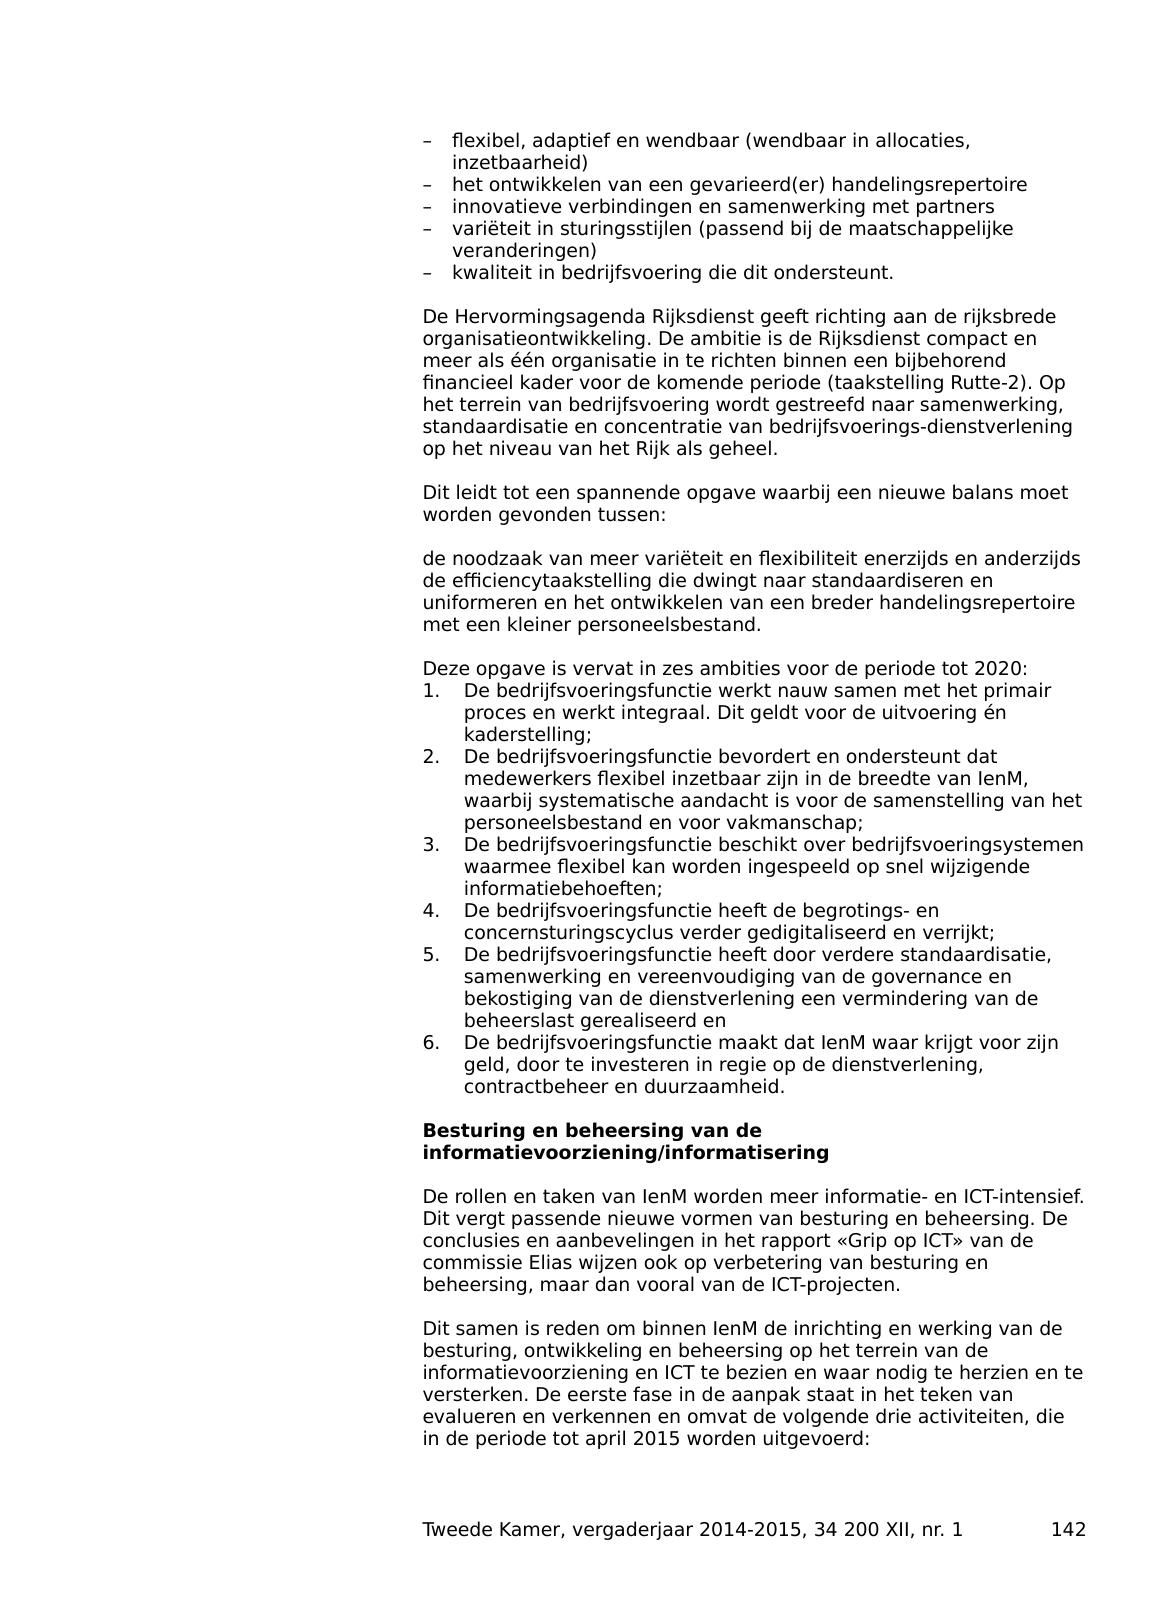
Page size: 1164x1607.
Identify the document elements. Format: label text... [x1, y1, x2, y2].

text 5. De bedrijfsvoeringsfunctie heeft door verdere standaardisatie, samenwerking en vereenvoudiging van de governance en bekostiging van de dienstverlening een vermindering van de beheerslast gerealiseerd en [422, 944, 1087, 1032]
subtitle Besturing en beheersing van de informatievoorziening/informatisering [422, 1120, 1087, 1164]
text De Hervormingsagenda Rijksdienst geeft richting aan de rijksbrede organisatieontwikkeling. De ambitie is de Rijksdienst compact en meer als één organisatie in te richten binnen een bijbehorend financieel kader voor de komende periode (taakstelling Rutte-2). Op het terrein van bedrijfsvoering wordt gestreefd naar samenwerking, standaardisatie en concentratie van bedrijfsvoerings-dienstverlening op het niveau van het Rijk als geheel. [422, 306, 1087, 460]
text 1. De bedrijfsvoeringsfunctie werkt nauw samen met het primair proces en werkt integraal. Dit geldt voor de uitvoering én kaderstelling; [422, 680, 1087, 746]
text de noodzaak van meer variëteit en flexibiliteit enerzijds en anderzijds de efficiencytaakstelling die dwingt naar standaardiseren en uniformeren en het ontwikkelen van een breder handelingsrepertoire met een kleiner personeelsbestand. [422, 548, 1087, 636]
text 2. De bedrijfsvoeringsfunctie bevordert en ondersteunt dat medewerkers flexibel inzetbaar zijn in de breedte van IenM, waarbij systematische aandacht is voor de samenstelling van het personeelsbestand en voor vakmanschap; [422, 746, 1087, 834]
text Deze opgave is vervat in zes ambities voor de periode tot 2020: [422, 658, 1087, 680]
text 3. De bedrijfsvoeringsfunctie beschikt over bedrijfsvoeringsystemen waarmee flexibel kan worden ingespeeld op snel wijzigende informatiebehoeften; [422, 834, 1087, 900]
text – innovatieve verbindingen en samenwerking met partners [422, 196, 1087, 218]
text 4. De bedrijfsvoeringsfunctie heeft de begrotings- en concernsturingscyclus verder gedigitaliseerd en verrijkt; [422, 900, 1087, 944]
text De rollen en taken van IenM worden meer informatie- en ICT-intensief. Dit vergt passende nieuwe vormen van besturing en beheersing. De conclusies en aanbevelingen in het rapport «Grip op ICT» van de commissie Elias wijzen ook op verbetering van besturing en beheersing, maar dan vooral van de ICT-projecten. [422, 1186, 1087, 1296]
text – variëteit in sturingsstijlen (passend bij de maatschappelijke veranderingen) [422, 218, 1087, 262]
text – het ontwikkelen van een gevarieerd(er) handelingsrepertoire [422, 174, 1087, 196]
text Dit samen is reden om binnen IenM de inrichting en werking van de besturing, ontwikkeling en beheersing op het terrein van de informatievoorziening en ICT te bezien en waar nodig te herzien en te versterken. De eerste fase in de aanpak staat in het teken van evalueren en verkennen en omvat de volgende drie activiteiten, die in de periode tot april 2015 worden uitgevoerd: [422, 1318, 1087, 1450]
text – kwaliteit in bedrijfsvoering die dit ondersteunt. [422, 262, 1087, 284]
text Dit leidt tot een spannende opgave waarbij een nieuwe balans moet worden gevonden tussen: [422, 482, 1087, 526]
text 6. De bedrijfsvoeringsfunctie maakt dat IenM waar krijgt voor zijn geld, door te investeren in regie op de dienstverlening, contractbeheer en duurzaamheid. [422, 1032, 1087, 1098]
text – flexibel, adaptief en wendbaar (wendbaar in allocaties, inzetbaarheid) [422, 130, 1087, 174]
